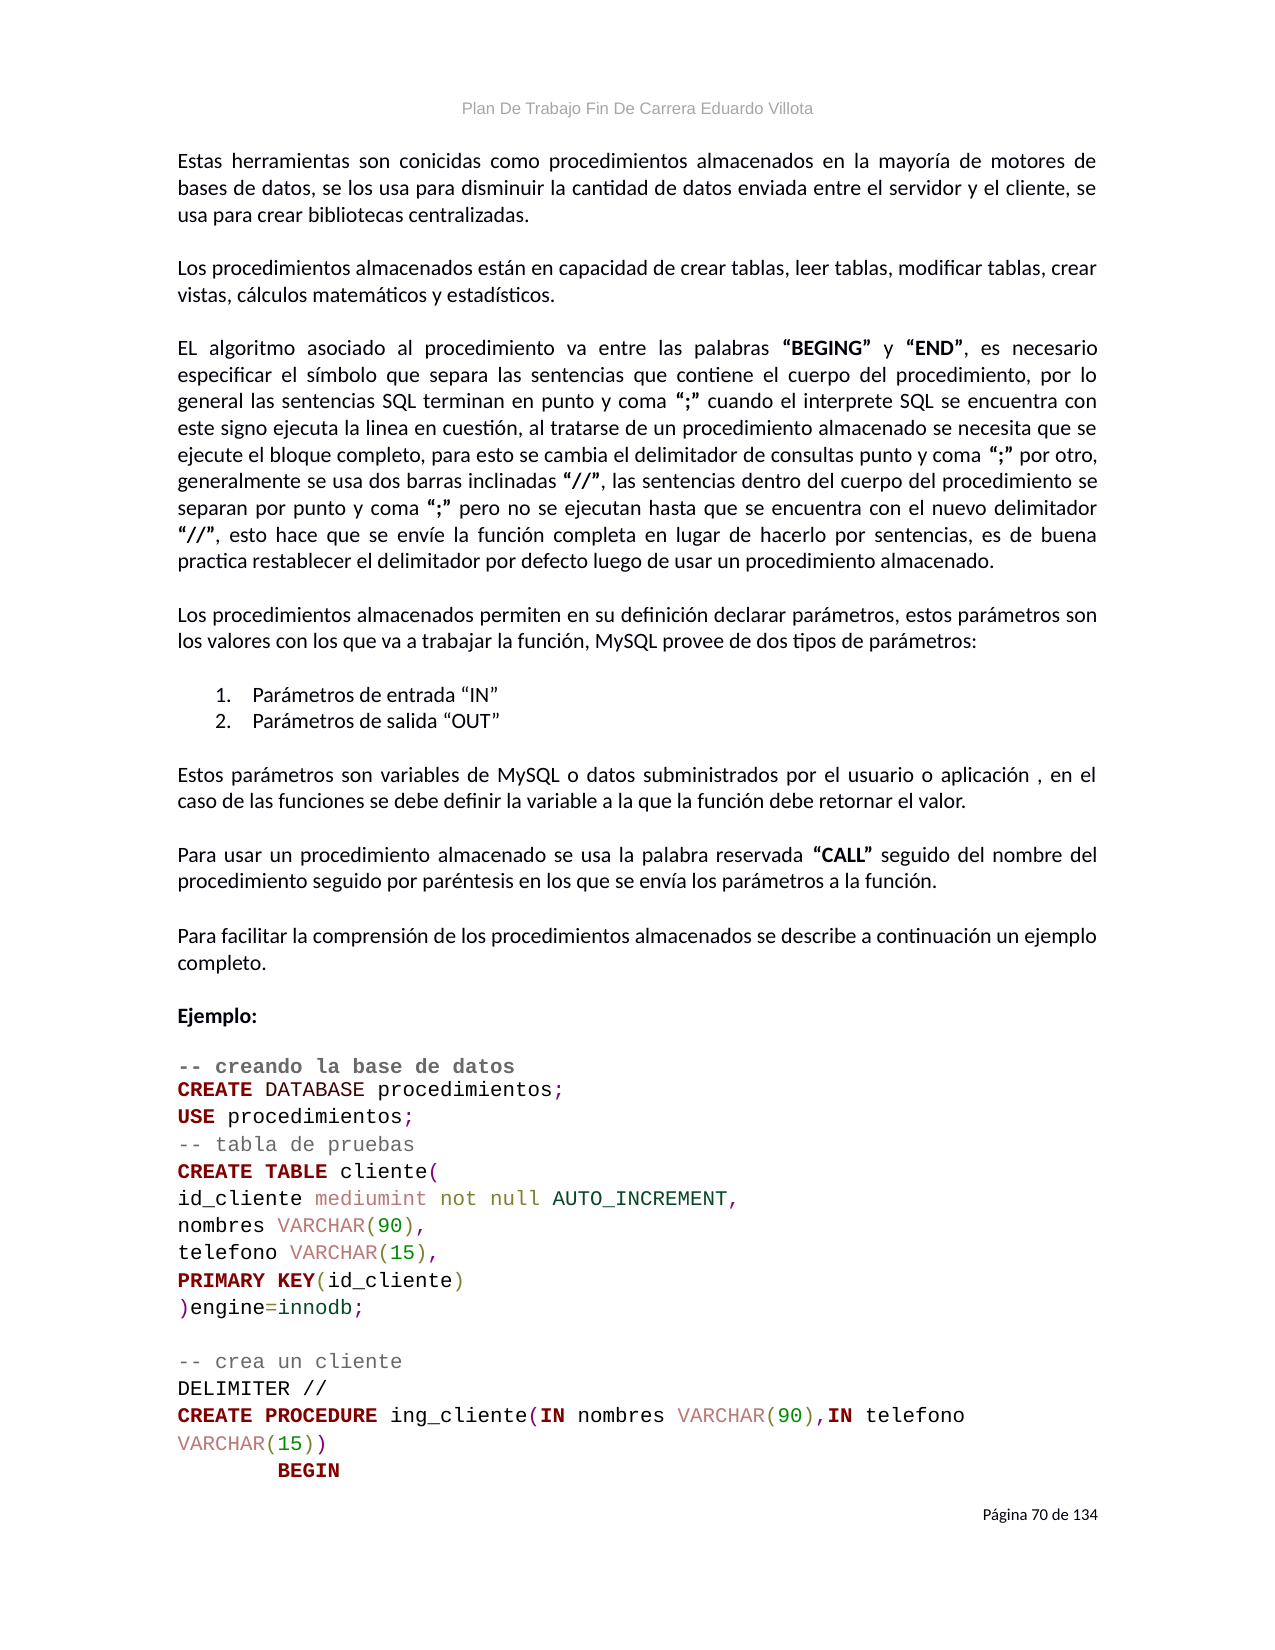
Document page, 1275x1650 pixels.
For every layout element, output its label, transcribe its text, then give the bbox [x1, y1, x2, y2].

text telefono VARCHAR(15), [177, 1242, 1098, 1266]
text PRIMARY KEY(id_cliente) [177, 1269, 1098, 1293]
text EL algoritmo asociado al procedimiento va entre las palabras “BEGING” y “END”, es necesario especificar el símbolo que separa las sentencias que contiene el cuerpo del procedimiento, por lo general las sentencias SQL terminan en punto y coma “;” cuando el interprete SQL se encuentra con este signo ejecuta la linea en cuestión, al tratarse de un procedimiento almacenado se necesita que se ejecute el bloque completo, para esto se cambia el delimitador de consultas punto y coma “;” por otro, generalmente se usa dos barras inclinadas “//”, las sentencias dentro del cuerpo del procedimiento se separan por punto y coma “;” pero no se ejecutan hasta que se encuentra con el nuevo delimitador “//”, esto hace que se envíe la función completa en lugar de hacerlo por sentencias, es de buena practica restablecer el delimitador por defecto luego de usar un procedimiento almacenado. [177, 334, 1098, 574]
text nombres VARCHAR(90), [177, 1215, 1098, 1239]
text Ejemplo: [177, 1002, 1098, 1029]
text Para usar un procedimiento almacenado se usa la palabra reservada “CALL” seguido del nombre del procedimiento seguido por paréntesis en los que se envía los parámetros a la función. [177, 841, 1098, 894]
text CREATE DATABASE procedimientos; [177, 1079, 1098, 1103]
text )engine=innodb; [177, 1297, 1098, 1320]
text Para facilitar la comprensión de los procedimientos almacenados se describe a continuación un ejemplo completo. [177, 922, 1098, 976]
text -- creando la base de datos [177, 1056, 1098, 1079]
list Parámetros de salida “OUT” [215, 708, 1098, 734]
text USE procedimientos; [177, 1106, 1098, 1130]
text DELIMITER // [177, 1378, 1098, 1402]
text CREATE TABLE cliente( [177, 1161, 1098, 1184]
text CREATE PROCEDURE ing_cliente(IN nombres VARCHAR(90),IN telefono VARCHAR(15)) [177, 1406, 1098, 1456]
text Estos parámetros son variables de MySQL o datos subministrados por el usuario o aplicación , en el caso de las funciones se debe definir la variable a la que la función debe retornar el valor. [177, 761, 1098, 814]
text Los procedimientos almacenados permiten en su definición declarar parámetros, estos parámetros son los valores con los que va a trabajar la función, MySQL provee de dos tipos de parámetros: [177, 601, 1098, 654]
text -- crea un cliente [177, 1351, 1098, 1375]
list Parámetros de entrada “IN” [215, 681, 1098, 708]
text Los procedimientos almacenados están en capacidad de crear tablas, leer tablas, modificar tablas, crear vistas, cálculos matemáticos y estadísticos. [177, 254, 1098, 308]
text BEGIN [177, 1460, 1098, 1483]
text id_cliente mediumint not null AUTO_INCREMENT, [177, 1188, 1098, 1212]
text -- tabla de pruebas [177, 1134, 1098, 1157]
text Estas herramientas son conicidas como procedimientos almacenados en la mayoría de motores de bases de datos, se los usa para disminuir la cantidad de datos enviada entre el servidor y el cliente, se usa para crear bibliotecas centralizadas. [177, 148, 1098, 228]
